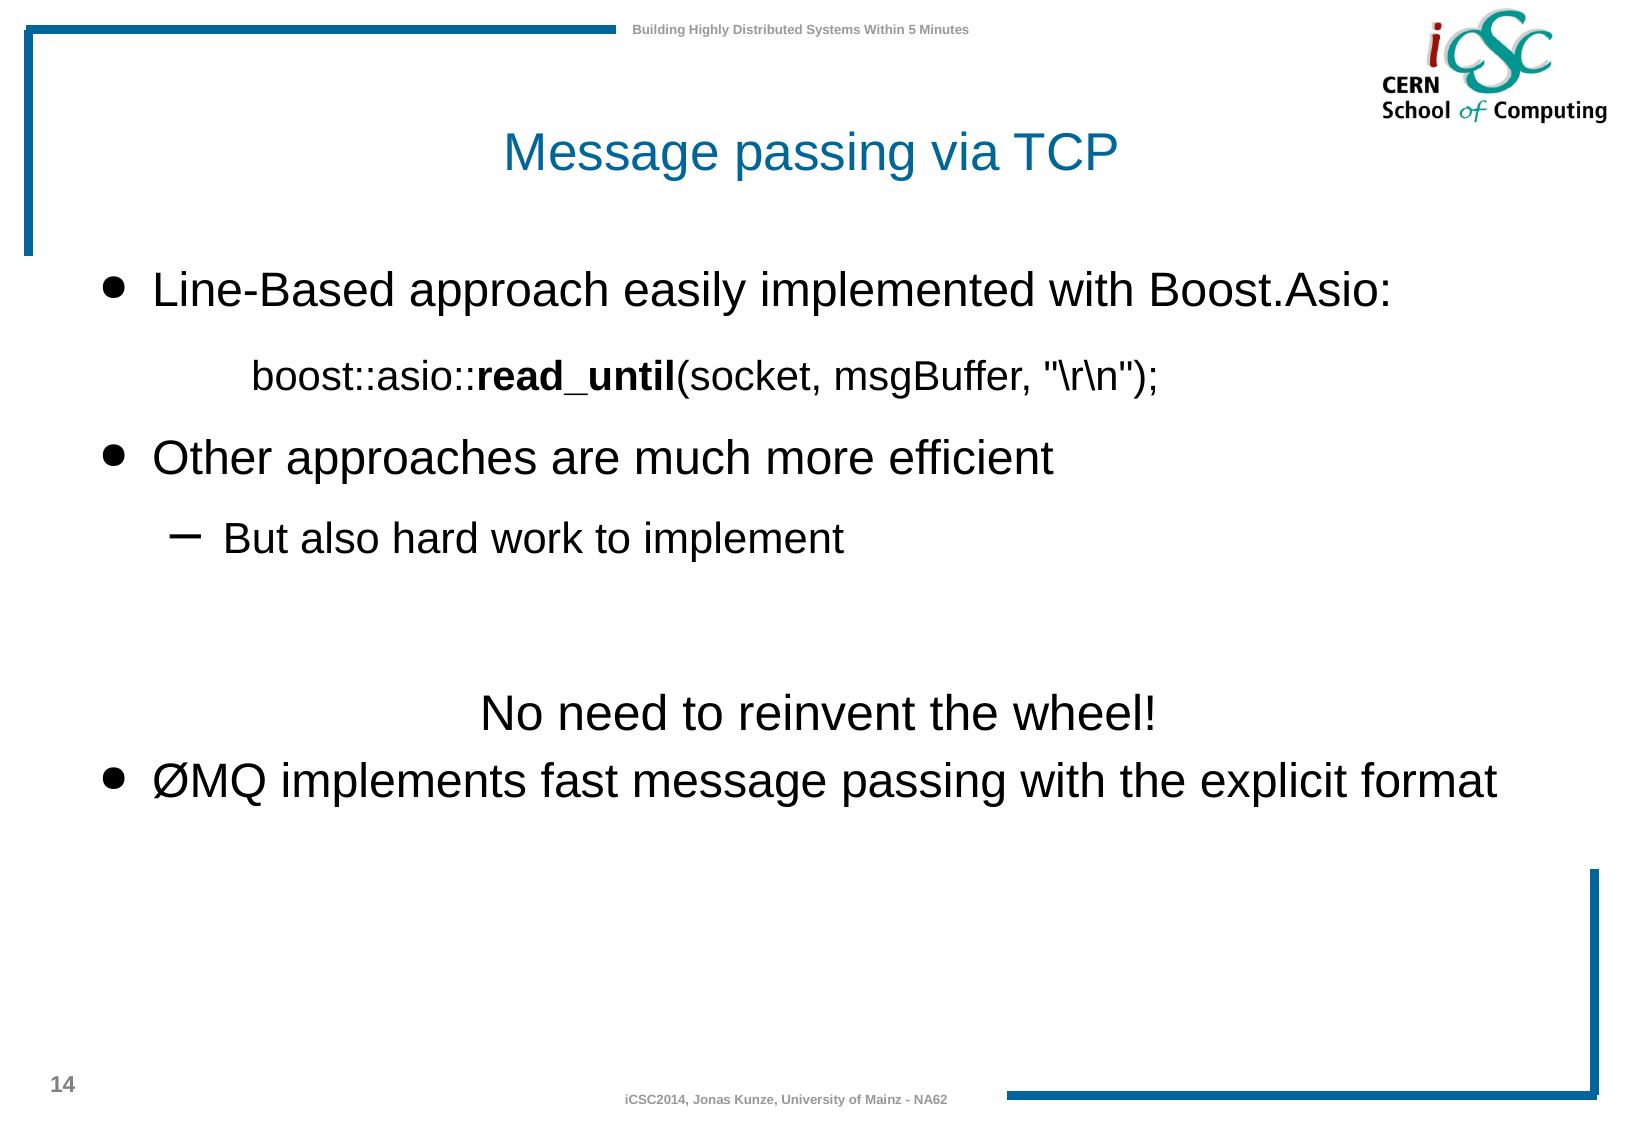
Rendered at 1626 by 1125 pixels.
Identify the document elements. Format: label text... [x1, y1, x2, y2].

list Line-Based approach easily implemented with Boost.Asio: Other approaches are much more efficient But also hard work to implement ØMQ implements fast message passing with the explicit format [81, 263, 1512, 1051]
text_box boost::asio::read_until(socket, msgBuffer, "\r\n"); [225, 345, 1576, 414]
title Message passing via TCP [81, 44, 1544, 233]
text_box No need to reinvent the wheel! [465, 678, 1173, 755]
picture [1381, 8, 1608, 125]
